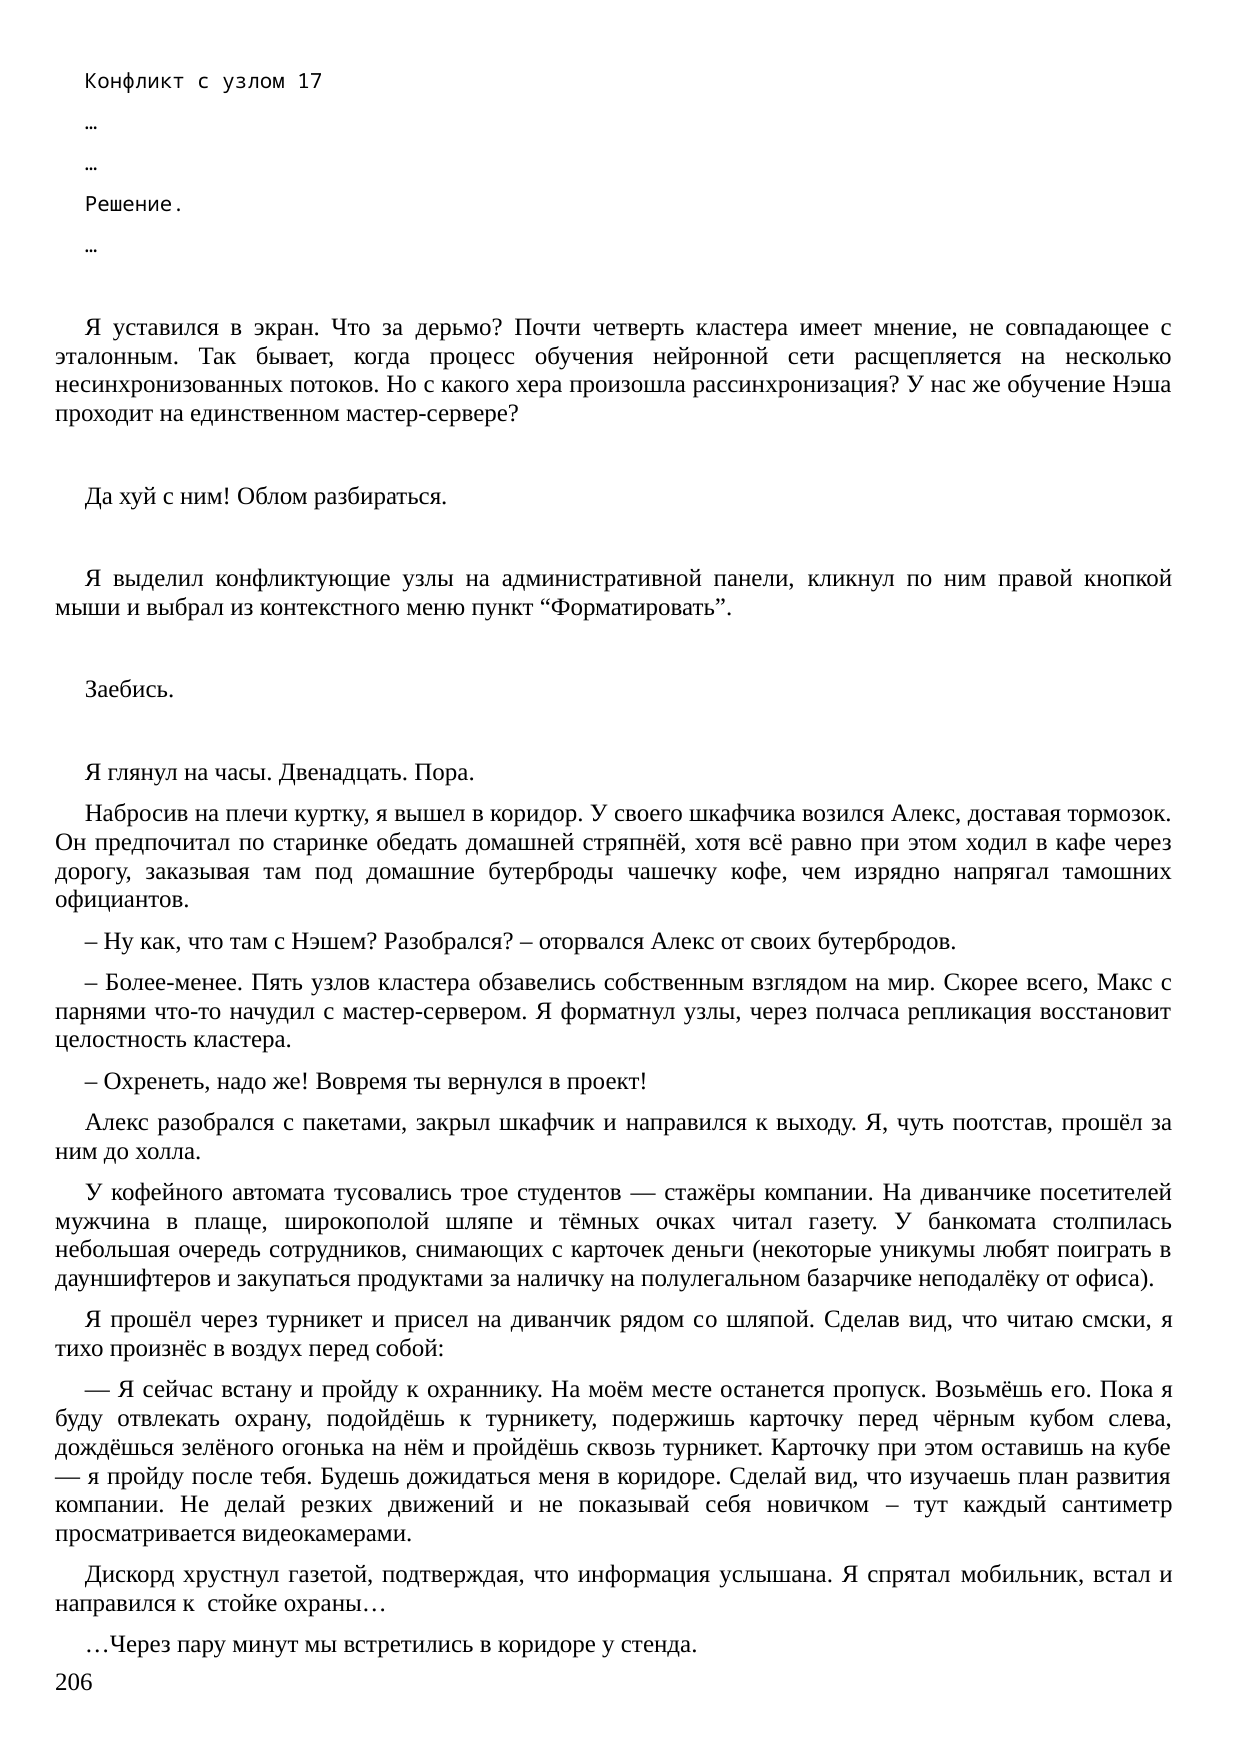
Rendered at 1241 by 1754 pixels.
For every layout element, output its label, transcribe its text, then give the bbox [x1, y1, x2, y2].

text – Более-менее. Пять узлов кластера обзавелись собственным взглядом на мир. Скорее всего, Макс с парнями что-то начудил с мастер-сервером. Я форматнул узлы, через полчаса репликация восстановит целостность кластера. [55, 967, 1173, 1053]
text Набросив на плечи куртку, я вышел в коридор. У своего шкафчика возился Алекс, доставая тормозок. Он предпочитал по старинке обедать домашней стряпнёй, хотя всё равно при этом ходил в кафе через дорогу, заказывая там под домашние бутерброды чашечку кофе, чем изрядно напрягал тамошних официантов. [55, 798, 1173, 913]
text Решение. [55, 189, 1173, 217]
text Конфликт с узлом 17 [55, 66, 1173, 94]
text Я уставился в экран. Что за дерьмо? Почти четверть кластера имеет мнение, не совпадающее с эталонным. Так бывает, когда процесс обучения нейронной сети расщепляется на несколько несинхронизованных потоков. Но с какого хера произошла рассинхронизация? У нас же обучение Нэша проходит на единственном мастер-сервере? [55, 312, 1173, 427]
text …Через пару минут мы встретились в коридоре у стенда. [55, 1629, 1173, 1658]
text Я выделил конфликтующие узлы на административной панели, кликнул по ним правой кнопкой мыши и выбрал из контекстного меню пункт “Форматировать”. [55, 563, 1173, 621]
text Заебись. [55, 674, 1173, 703]
text У кофейного автомата тусовались трое студентов — стажёры компании. На диванчике посетителей мужчина в плаще, широкополой шляпе и тёмных очках читал газету. У банкомата столпилась небольшая очередь сотрудников, снимающих с карточек деньги (некоторые уникумы любят поиграть в дауншифтеров и закупаться продуктами за наличку на полулегальном базарчике неподалёку от офиса). [55, 1177, 1173, 1292]
text – Охренеть, надо же! Вовремя ты вернулся в проект! [55, 1066, 1173, 1094]
text Я глянул на часы. Двенадцать. Пора. [55, 757, 1173, 786]
text … [55, 230, 1173, 258]
text Алекс разобрался с пакетами, закрыл шкафчик и направился к выходу. Я, чуть поотстав, прошёл за ним до холла. [55, 1107, 1173, 1164]
text Да хуй с ним! Облом разбираться. [55, 481, 1173, 509]
text Дискорд хрустнул газетой, подтверждая, что информация услышана. Я спрятал мобильник, встал и направился к стойке охраны… [55, 1559, 1173, 1617]
text – Ну как, что там с Нэшем? Разобрался? – оторвался Алекс от своих бутербродов. [55, 926, 1173, 954]
text Я прошёл через турникет и присел на диванчик рядом со шляпой. Сделав вид, что читаю смски, я тихо произнёс в воздух перед собой: [55, 1304, 1173, 1362]
text — Я сейчас встану и пройду к охраннику. На моём месте останется пропуск. Возьмёшь его. Пока я буду отвлекать охрану, подойдёшь к турникету, подержишь карточку перед чёрным кубом слева, дождёшься зелёного огонька на нём и пройдёшь сквозь турникет. Карточку при этом оставишь на кубе — я пройду после тебя. Будешь дожидаться меня в коридоре. Сделай вид, что изучаешь план развития компании. Не делай резких движений и не показывай себя новичком – тут каждый сантиметр просматривается видеокамерами. [55, 1374, 1173, 1547]
text … [55, 148, 1173, 176]
text … [55, 107, 1173, 135]
